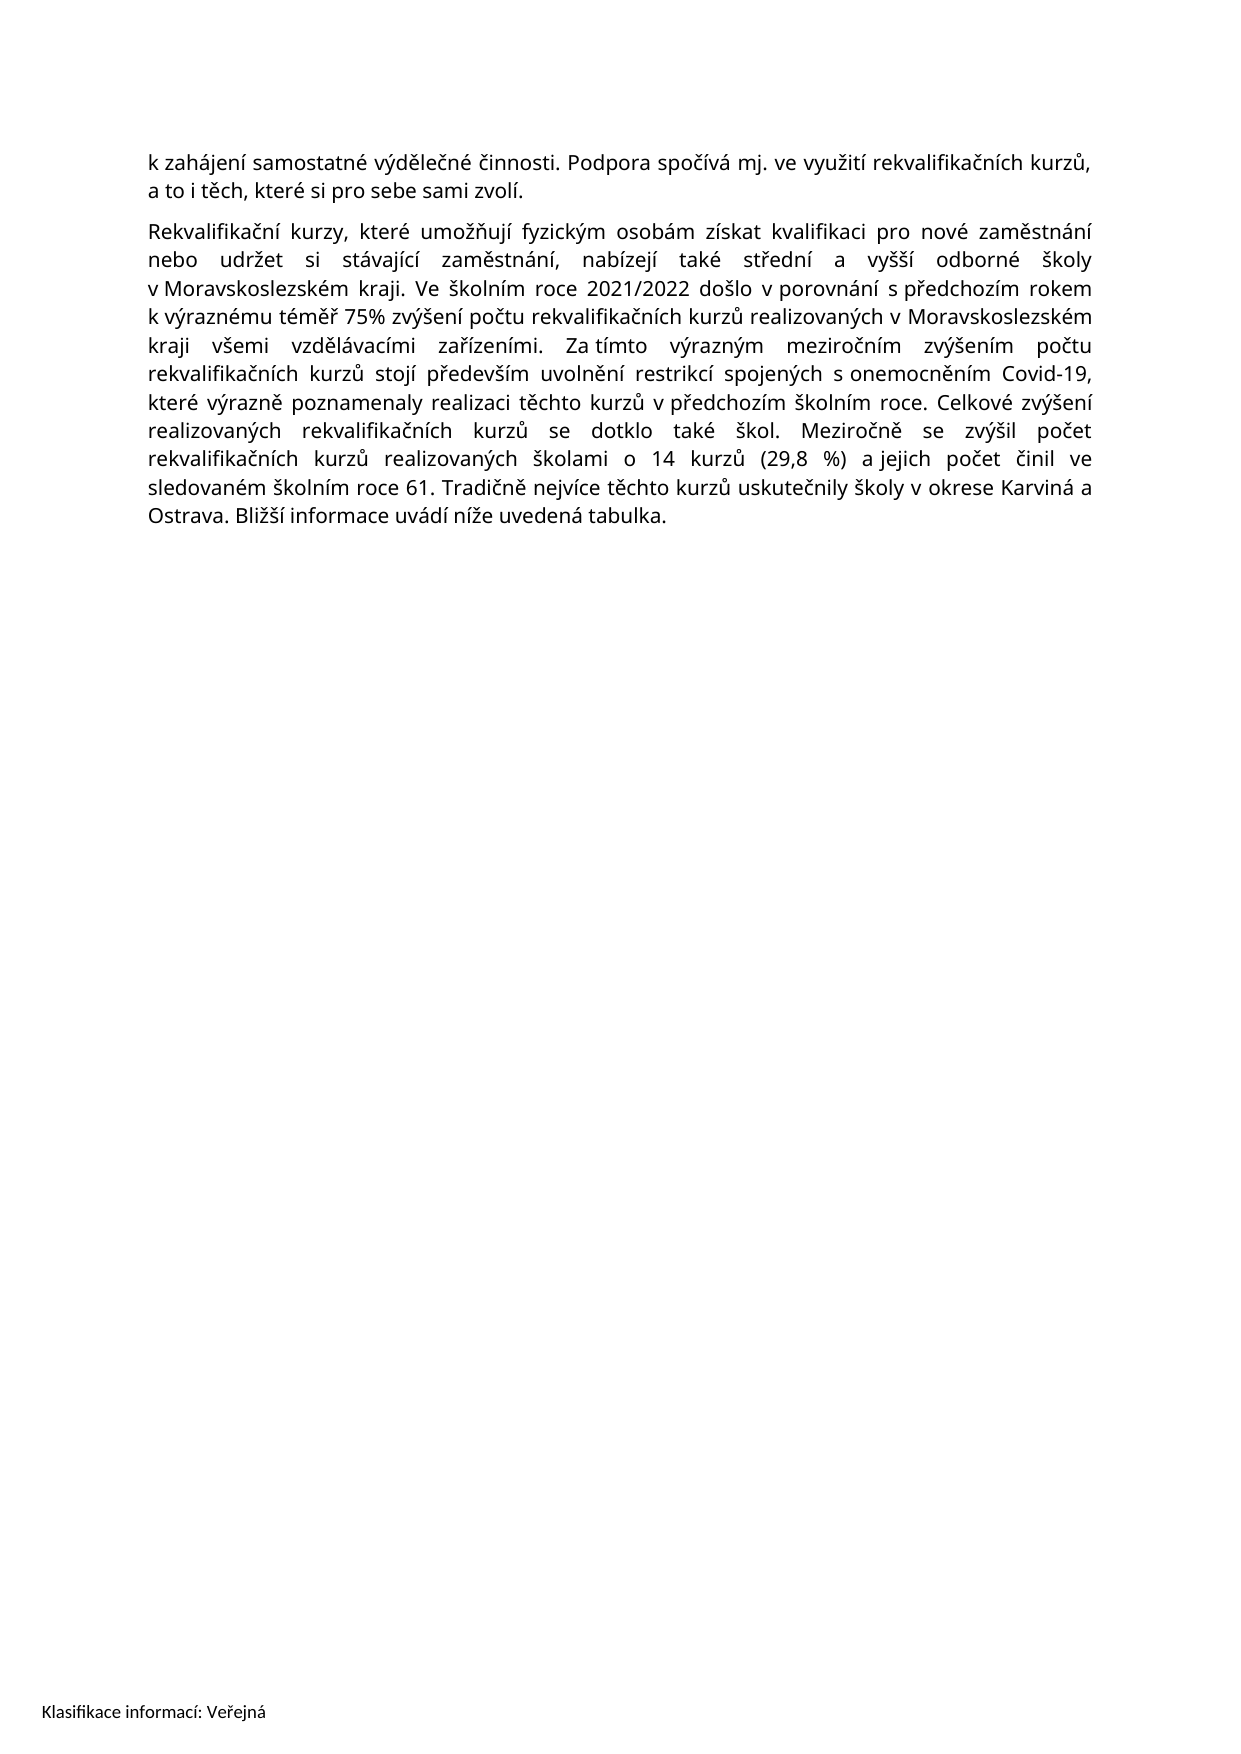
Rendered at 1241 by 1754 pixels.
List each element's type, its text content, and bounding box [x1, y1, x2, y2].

text k zahájení samostatné výdělečné činnosti. Podpora spočívá mj. ve využití rekvalifikačních kurzů, a to i těch, které si pro sebe sami zvolí. [148, 148, 1092, 204]
text Rekvalifikační kurzy, které umožňují fyzickým osobám získat kvalifikaci pro nové zaměstnání nebo udržet si stávající zaměstnání, nabízejí také střední a vyšší odborné školy v Moravskoslezském kraji. Ve školním roce 2021/2022 došlo v porovnání s předchozím rokem k výraznému téměř 75% zvýšení počtu rekvalifikačních kurzů realizovaných v Moravskoslezském kraji všemi vzdělávacími zařízeními. Za tímto výrazným meziročním zvýšením počtu rekvalifikačních kurzů stojí především uvolnění restrikcí spojených s onemocněním Covid-19, které výrazně poznamenaly realizaci těchto kurzů v předchozím školním roce. Celkové zvýšení realizovaných rekvalifikačních kurzů se dotklo také škol. Meziročně se zvýšil počet rekvalifikačních kurzů realizovaných školami o 14 kurzů (29,8 %) a jejich počet činil ve sledovaném školním roce 61. Tradičně nejvíce těchto kurzů uskutečnily školy v okrese Karviná a Ostrava. Bližší informace uvádí níže uvedená tabulka. [148, 217, 1092, 530]
